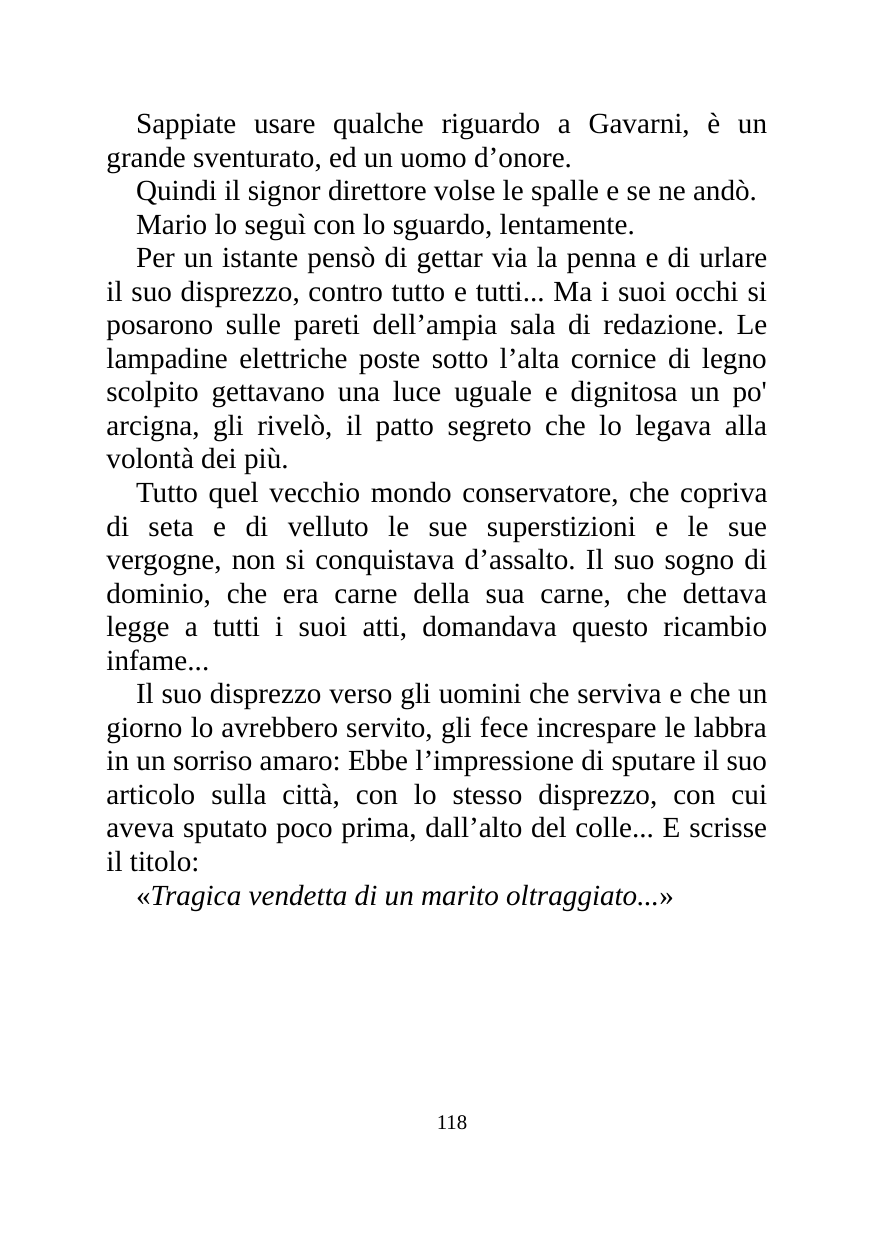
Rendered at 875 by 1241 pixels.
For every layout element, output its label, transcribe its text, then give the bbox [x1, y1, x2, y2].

text Tutto quel vecchio mondo conservatore, che copriva di seta e di velluto le sue superstizioni e le sue vergogne, non si conquistava d’assalto. Il suo sogno di dominio, che era carne della sua carne, che dettava legge a tutti i suoi atti, domandava questo ricambio infame... [106, 475, 768, 676]
text Mario lo seguì con lo sguardo, lentamente. [106, 207, 768, 240]
text Quindi il signor direttore volse le spalle e se ne andò. [106, 173, 768, 207]
text «Tragica vendetta di un marito oltraggiato...» [106, 878, 768, 911]
text Sappiate usare qualche riguardo a Gavarni, è un grande sventurato, ed un uomo d’onore. [106, 106, 768, 173]
text Il suo disprezzo verso gli uomini che serviva e che un giorno lo avrebbero servito, gli fece increspare le labbra in un sorriso amaro: Ebbe l’impressione di sputare il suo articolo sulla città, con lo stesso disprezzo, con cui aveva sputato poco prima, dall’alto del colle... E scrisse il titolo: [106, 676, 768, 878]
text Per un istante pensò di gettar via la penna e di urlare il suo disprezzo, contro tutto e tutti... Ma i suoi occhi si posarono sulle pareti dell’ampia sala di redazione. Le lampadine elettriche poste sotto l’alta cornice di legno scolpito gettavano una luce uguale e dignitosa un po' arcigna, gli rivelò, il patto segreto che lo legava alla volontà dei più. [106, 240, 768, 475]
